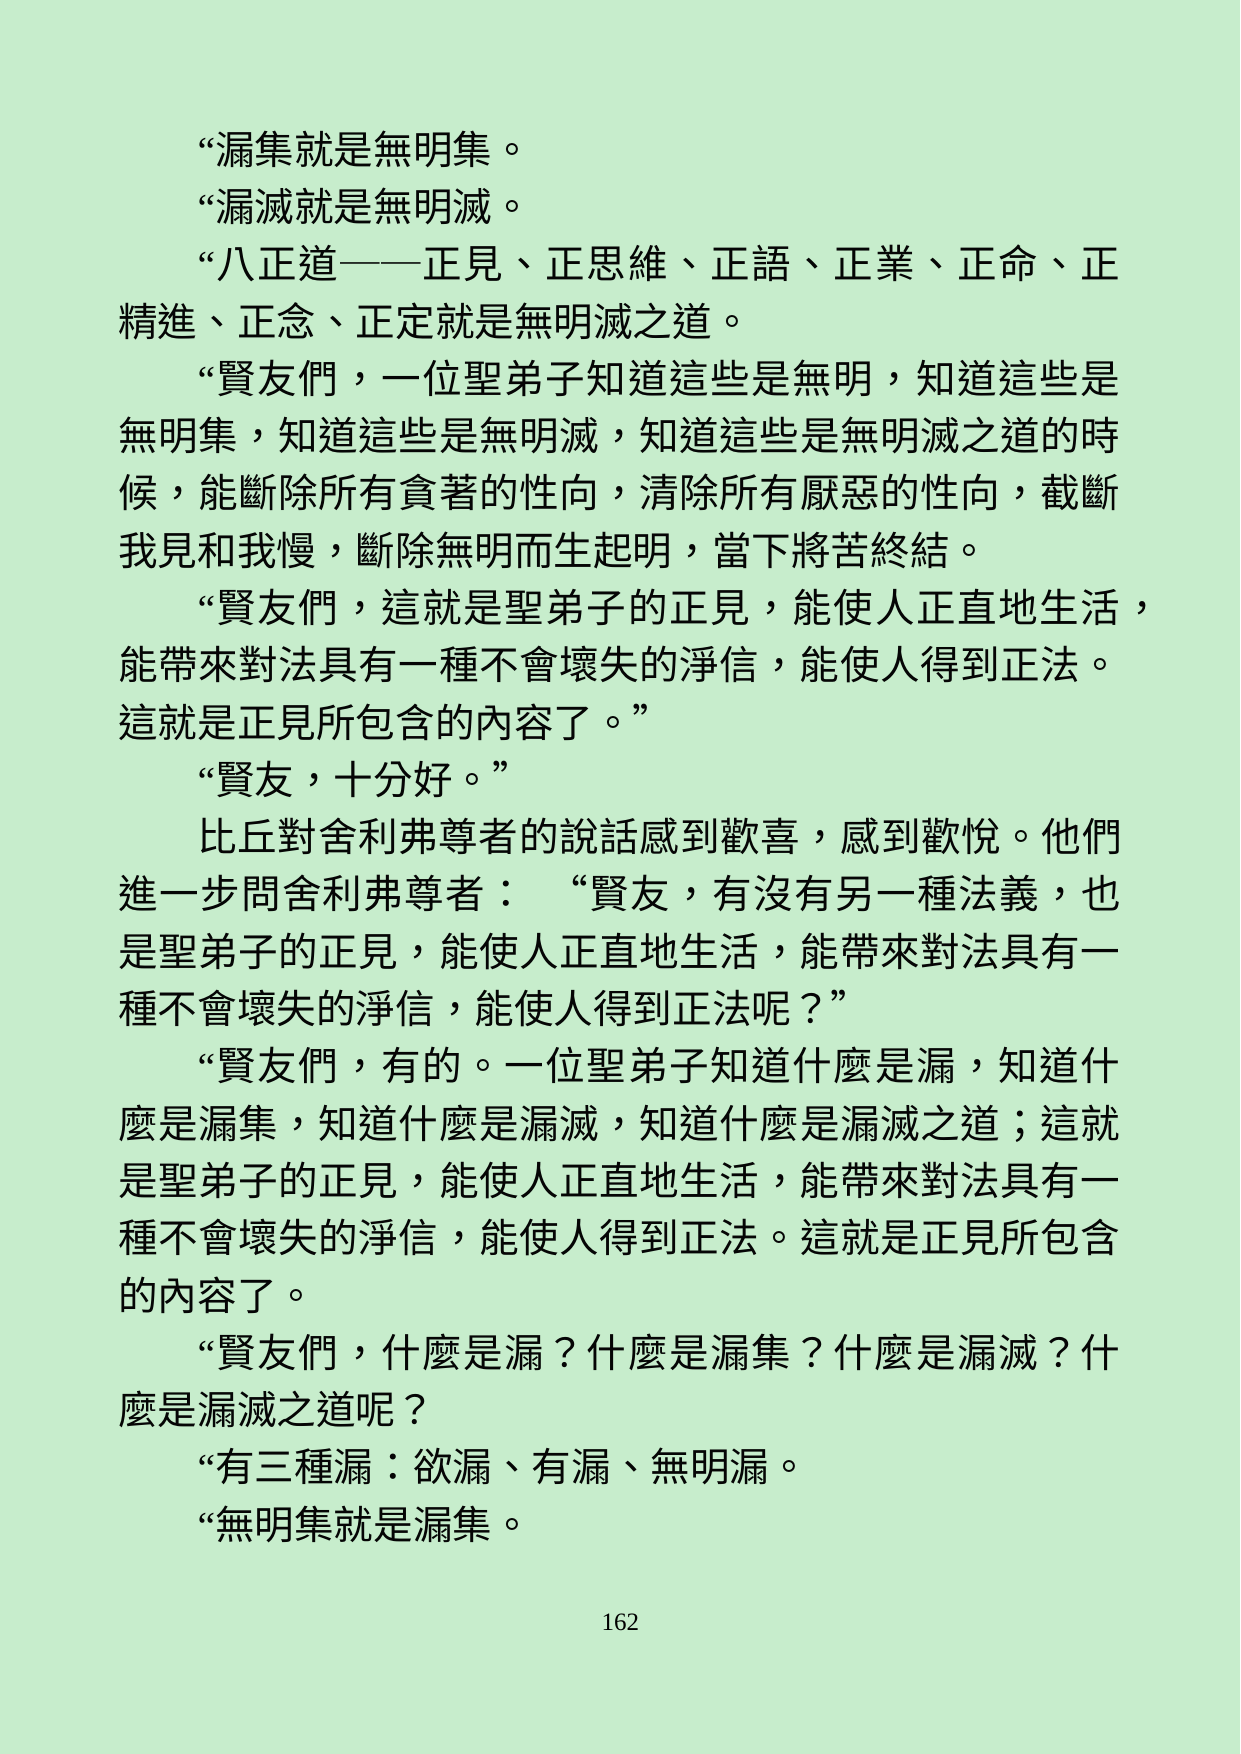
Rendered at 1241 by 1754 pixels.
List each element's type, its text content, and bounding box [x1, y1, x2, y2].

text “賢友們，什麼是漏？什麼是漏集？什麼是漏滅？什麼是漏滅之道呢？ [118, 1321, 1122, 1436]
text “賢友們，一位聖弟子知道這些是無明，知道這些是無明集，知道這些是無明滅，知道這些是無明滅之道的時候，能斷除所有貪著的性向，清除所有厭惡的性向，截斷我見和我慢，斷除無明而生起明，當下將苦終結。 [118, 347, 1122, 576]
text “賢友們，這就是聖弟子的正見，能使人正直地生活，能帶來對法具有一種不會壞失的淨信，能使人得到正法。這就是正見所包含的內容了。” [118, 576, 1122, 748]
text “漏滅就是無明滅。 [118, 175, 1122, 233]
text “無明集就是漏集。 [118, 1493, 1122, 1550]
text “漏集就是無明集。 [118, 118, 1122, 175]
text “八正道──正見、正思維、正語、正業、正命、正精進、正念、正定就是無明滅之道。 [118, 233, 1122, 347]
text “賢友，十分好。” [118, 748, 1122, 806]
text “賢友們，有的。一位聖弟子知道什麼是漏，知道什麼是漏集，知道什麼是漏滅，知道什麼是漏滅之道；這就是聖弟子的正見，能使人正直地生活，能帶來對法具有一種不會壞失的淨信，能使人得到正法。這就是正見所包含的內容了。 [118, 1035, 1122, 1321]
text “有三種漏：欲漏、有漏、無明漏。 [118, 1436, 1122, 1493]
text 比丘對舍利弗尊者的說話感到歡喜，感到歡悅。他們進一步問舍利弗尊者： “賢友，有沒有另一種法義，也是聖弟子的正見，能使人正直地生活，能帶來對法具有一種不會壞失的淨信，能使人得到正法呢？” [118, 806, 1122, 1035]
